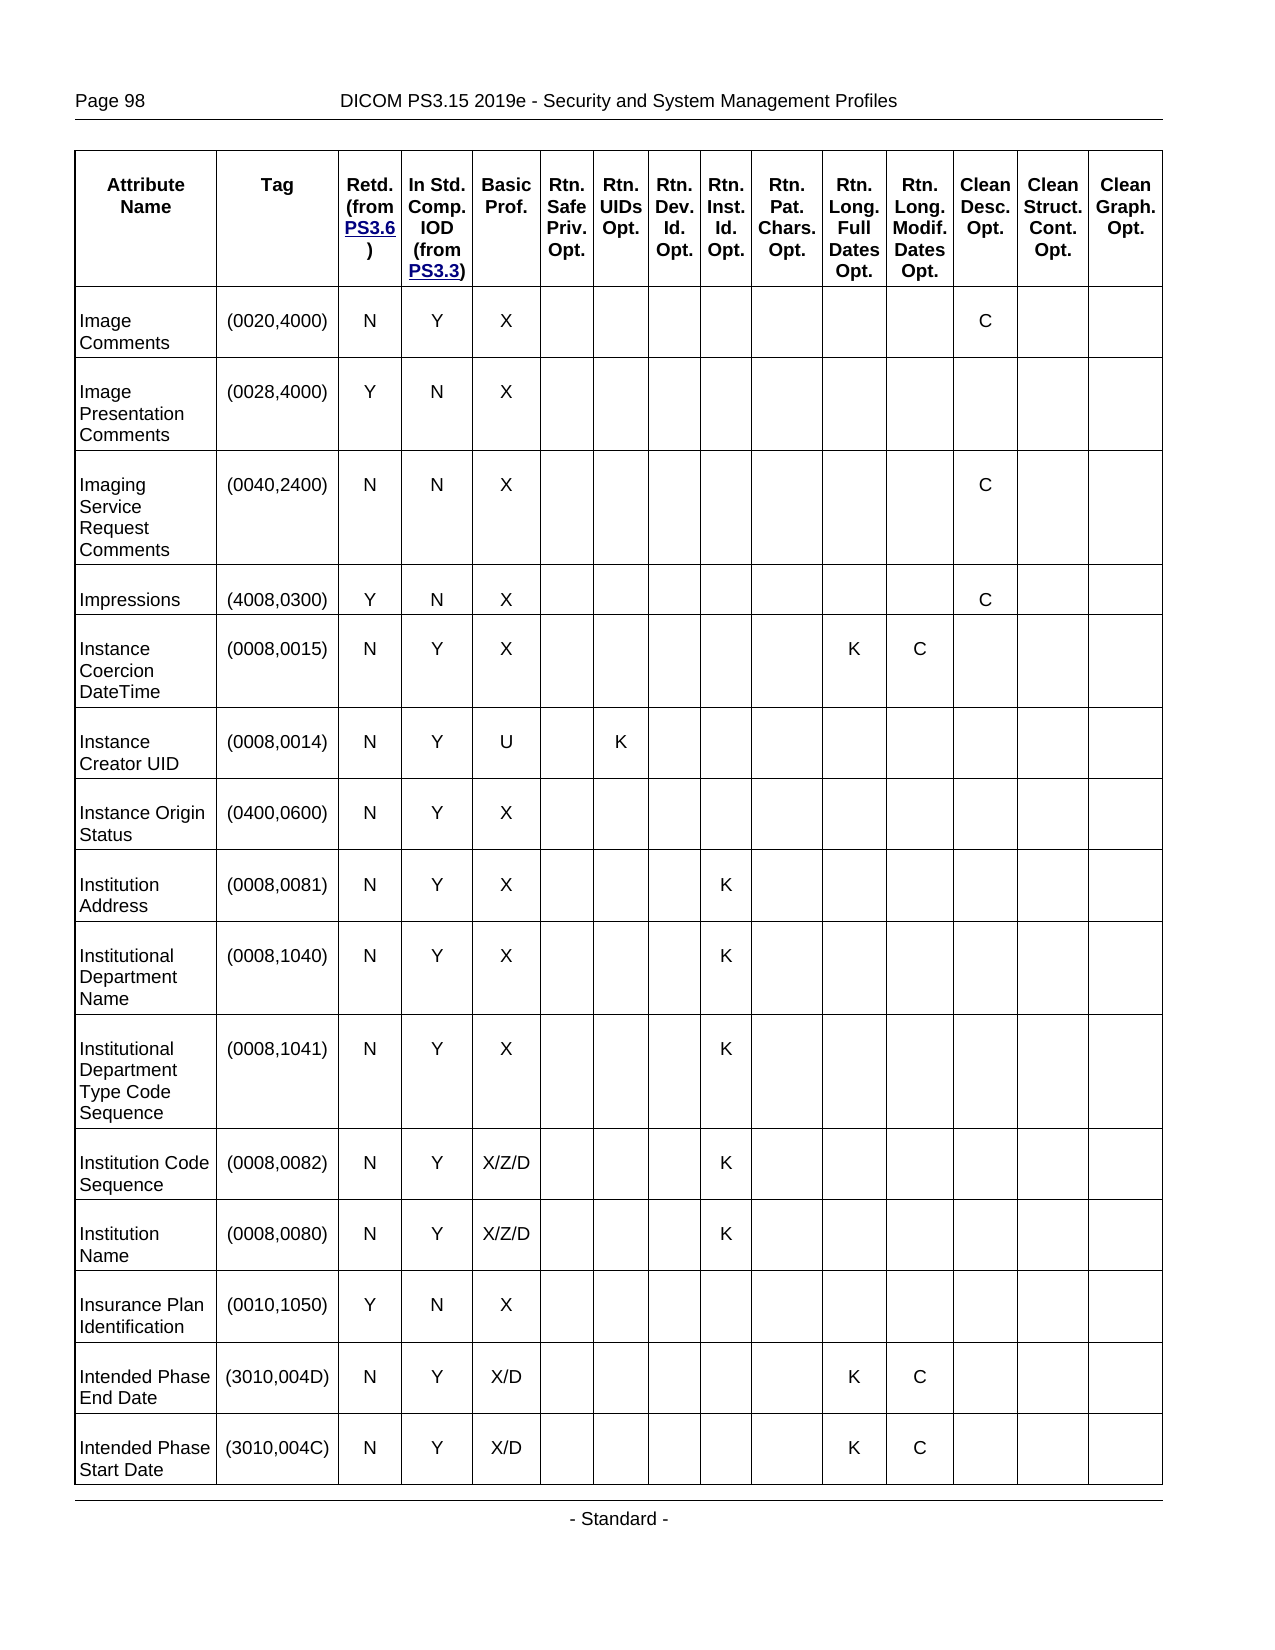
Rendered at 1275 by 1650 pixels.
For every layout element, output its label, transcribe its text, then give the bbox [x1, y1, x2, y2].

table_cell X [473, 1015, 540, 1128]
table_cell [594, 1271, 648, 1342]
table_cell [1018, 615, 1088, 707]
table_cell Y [402, 922, 472, 1013]
table_cell [1089, 1129, 1162, 1199]
table_cell [752, 565, 822, 614]
table_cell [954, 1414, 1017, 1484]
table_cell N [339, 708, 401, 778]
table_cell [1018, 1343, 1088, 1413]
table_cell [823, 850, 886, 921]
table_cell [541, 1343, 593, 1413]
table_cell [954, 1129, 1017, 1199]
table_cell [541, 1414, 593, 1484]
table_cell [649, 451, 700, 564]
table_cell [541, 922, 593, 1013]
table_header Rtn. Inst. Id. Opt. [701, 151, 751, 286]
table_cell [1089, 565, 1162, 614]
table_cell [701, 615, 751, 707]
table_cell [1089, 1343, 1162, 1413]
table_header Rtn. Long. Full Dates Opt. [823, 151, 886, 286]
table_cell [823, 708, 886, 778]
table_cell [649, 358, 700, 450]
table_header In Std. Comp. IOD (from PS3.3) [402, 151, 472, 286]
table_cell [752, 451, 822, 564]
table_cell [1018, 1015, 1088, 1128]
table_cell Institutional Department Type Code Sequence [76, 1015, 216, 1128]
table_cell [887, 779, 953, 849]
table_cell [752, 615, 822, 707]
table_cell [887, 922, 953, 1013]
table_cell (0008,1041) [217, 1015, 338, 1128]
table_cell Institution Name [76, 1200, 216, 1270]
table_cell [887, 1015, 953, 1128]
table_cell [1089, 922, 1162, 1013]
table_cell C [954, 451, 1017, 564]
table_cell [887, 1271, 953, 1342]
table_cell [701, 358, 751, 450]
table_cell X [473, 922, 540, 1013]
table_cell [1089, 1015, 1162, 1128]
table_cell Y [402, 1015, 472, 1128]
table_cell [954, 1200, 1017, 1270]
table_cell [541, 287, 593, 357]
table_cell [823, 287, 886, 357]
table_cell [823, 779, 886, 849]
table_cell [954, 708, 1017, 778]
table_cell (0008,0080) [217, 1200, 338, 1270]
table_cell [541, 1015, 593, 1128]
table_cell [701, 1414, 751, 1484]
table_cell [649, 1271, 700, 1342]
table_cell [649, 1015, 700, 1128]
table_cell Instance Coercion DateTime [76, 615, 216, 707]
table_cell [1018, 1200, 1088, 1270]
table_cell [954, 1015, 1017, 1128]
table_cell N [402, 565, 472, 614]
table_cell X [473, 779, 540, 849]
table_cell C [887, 1343, 953, 1413]
table_cell U [473, 708, 540, 778]
table_cell K [701, 850, 751, 921]
table_cell [752, 708, 822, 778]
table_cell X [473, 287, 540, 357]
table_cell [887, 451, 953, 564]
table_cell [594, 1414, 648, 1484]
table_cell C [887, 1414, 953, 1484]
table_cell (3010,004C) [217, 1414, 338, 1484]
table_cell (0400,0600) [217, 779, 338, 849]
table_cell [752, 1015, 822, 1128]
table_cell [649, 708, 700, 778]
table_cell K [823, 1343, 886, 1413]
table_cell N [339, 922, 401, 1013]
table_cell [823, 922, 886, 1013]
table_cell N [339, 1129, 401, 1199]
table_cell [594, 850, 648, 921]
table_cell [954, 1343, 1017, 1413]
table_cell [752, 358, 822, 450]
table_header Rtn. Safe Priv. Opt. [541, 151, 593, 286]
table_cell Instance Creator UID [76, 708, 216, 778]
table_cell [701, 1343, 751, 1413]
table_cell X [473, 1271, 540, 1342]
table_cell N [339, 1414, 401, 1484]
table_cell (3010,004D) [217, 1343, 338, 1413]
table_cell X [473, 850, 540, 921]
table_cell K [701, 922, 751, 1013]
table_header Attribute Name [76, 151, 216, 286]
table_cell Y [402, 615, 472, 707]
table_cell [701, 451, 751, 564]
table_cell [954, 850, 1017, 921]
table_cell [649, 1343, 700, 1413]
table_cell X/Z/D [473, 1129, 540, 1199]
table_cell [1018, 358, 1088, 450]
table_cell (0008,0015) [217, 615, 338, 707]
table_cell [594, 615, 648, 707]
table_cell [541, 358, 593, 450]
table_cell [887, 850, 953, 921]
table_cell Image Comments [76, 287, 216, 357]
table_cell Intended Phase Start Date [76, 1414, 216, 1484]
table_cell Y [402, 779, 472, 849]
table_cell (4008,0300) [217, 565, 338, 614]
table_cell [887, 1200, 953, 1270]
table_cell [594, 1015, 648, 1128]
table_cell Y [402, 1343, 472, 1413]
table_cell [594, 1200, 648, 1270]
table_cell [823, 1129, 886, 1199]
table_cell [1018, 1129, 1088, 1199]
table_cell Institutional Department Name [76, 922, 216, 1013]
table_header Basic Prof. [473, 151, 540, 286]
table_cell [701, 708, 751, 778]
table_cell [1089, 779, 1162, 849]
table_header Rtn. Pat. Chars. Opt. [752, 151, 822, 286]
table_cell N [339, 451, 401, 564]
table_cell [823, 358, 886, 450]
table_cell [649, 287, 700, 357]
table_cell K [701, 1015, 751, 1128]
table_cell X [473, 565, 540, 614]
table_cell N [339, 850, 401, 921]
table_cell Intended Phase End Date [76, 1343, 216, 1413]
table_cell Imaging Service Request Comments [76, 451, 216, 564]
table_cell [1018, 565, 1088, 614]
table_cell [1089, 451, 1162, 564]
table_cell [594, 565, 648, 614]
table_cell [649, 565, 700, 614]
table_cell K [701, 1200, 751, 1270]
table_cell [752, 922, 822, 1013]
table_cell [1018, 850, 1088, 921]
table_cell Y [402, 850, 472, 921]
table_cell [649, 779, 700, 849]
table_cell [541, 1200, 593, 1270]
table_cell [594, 1343, 648, 1413]
table_cell [649, 1129, 700, 1199]
table_cell [752, 1271, 822, 1342]
table_cell X [473, 358, 540, 450]
table_cell Instance Origin Status [76, 779, 216, 849]
table_cell (0040,2400) [217, 451, 338, 564]
table_cell [752, 779, 822, 849]
table_cell [541, 779, 593, 849]
table_cell [541, 1271, 593, 1342]
table_header Retd. (from PS3.6) [339, 151, 401, 286]
table_cell [594, 922, 648, 1013]
table_cell N [402, 451, 472, 564]
table_cell N [339, 1343, 401, 1413]
table_cell [594, 451, 648, 564]
table_cell C [954, 287, 1017, 357]
table_cell (0008,0082) [217, 1129, 338, 1199]
table_cell [594, 287, 648, 357]
table_cell [1018, 287, 1088, 357]
table_header Clean Graph. Opt. [1089, 151, 1162, 286]
table_cell [752, 1129, 822, 1199]
table_cell Y [402, 1200, 472, 1270]
table_cell Y [402, 1129, 472, 1199]
table_cell K [701, 1129, 751, 1199]
table_cell [887, 565, 953, 614]
table_cell Y [402, 1414, 472, 1484]
table_cell [649, 922, 700, 1013]
table_cell [887, 287, 953, 357]
table_cell Institution Code Sequence [76, 1129, 216, 1199]
table_cell Image Presentation Comments [76, 358, 216, 450]
table_cell [823, 1015, 886, 1128]
table_cell [1089, 1271, 1162, 1342]
table_cell X/D [473, 1414, 540, 1484]
table_cell K [594, 708, 648, 778]
table_cell X [473, 615, 540, 707]
table_cell [1018, 1271, 1088, 1342]
table_cell [887, 708, 953, 778]
table_header Rtn. UIDs Opt. [594, 151, 648, 286]
table_cell (0020,4000) [217, 287, 338, 357]
table_cell Impressions [76, 565, 216, 614]
table_cell [594, 358, 648, 450]
table_cell N [339, 287, 401, 357]
table_cell N [339, 779, 401, 849]
table_cell [649, 615, 700, 707]
table_cell Insurance Plan Identification [76, 1271, 216, 1342]
table_cell [541, 850, 593, 921]
table_cell [541, 1129, 593, 1199]
table_cell (0008,1040) [217, 922, 338, 1013]
table_cell X/D [473, 1343, 540, 1413]
table_cell Y [339, 358, 401, 450]
table_cell [823, 565, 886, 614]
table_cell [701, 779, 751, 849]
table_cell [887, 1129, 953, 1199]
table_cell X/Z/D [473, 1200, 540, 1270]
table_cell [1018, 1414, 1088, 1484]
table_cell C [887, 615, 953, 707]
table_cell (0028,4000) [217, 358, 338, 450]
table_cell Y [339, 1271, 401, 1342]
table_cell [541, 451, 593, 564]
table_cell [954, 358, 1017, 450]
table_cell N [339, 1200, 401, 1270]
table_cell [649, 1200, 700, 1270]
table_cell [1089, 358, 1162, 450]
table_cell [823, 1200, 886, 1270]
table_cell [649, 850, 700, 921]
table_cell [701, 565, 751, 614]
table_cell [752, 1343, 822, 1413]
table_cell [594, 1129, 648, 1199]
table_cell [752, 850, 822, 921]
table_cell [1089, 287, 1162, 357]
table_cell [701, 287, 751, 357]
table_cell [1018, 779, 1088, 849]
table_cell [752, 287, 822, 357]
table_cell [954, 779, 1017, 849]
table_cell [1089, 1200, 1162, 1270]
table_cell [541, 565, 593, 614]
table_cell [823, 451, 886, 564]
table_cell C [954, 565, 1017, 614]
table_cell [1018, 708, 1088, 778]
table_cell K [823, 1414, 886, 1484]
table_cell (0010,1050) [217, 1271, 338, 1342]
table_cell [1018, 922, 1088, 1013]
table_cell [594, 779, 648, 849]
table_header Clean Struct. Cont. Opt. [1018, 151, 1088, 286]
table_cell [954, 922, 1017, 1013]
table_cell X [473, 451, 540, 564]
table_header Tag [217, 151, 338, 286]
table_cell [954, 615, 1017, 707]
table_cell N [339, 615, 401, 707]
table_cell [1089, 1414, 1162, 1484]
table_cell N [339, 1015, 401, 1128]
table_cell [1018, 451, 1088, 564]
table_header Rtn. Long. Modif. Dates Opt. [887, 151, 953, 286]
table_cell N [402, 1271, 472, 1342]
table_cell [752, 1414, 822, 1484]
table_cell (0008,0081) [217, 850, 338, 921]
table_header Clean Desc. Opt. [954, 151, 1017, 286]
table_cell [954, 1271, 1017, 1342]
table_cell (0008,0014) [217, 708, 338, 778]
table_cell [752, 1200, 822, 1270]
table_cell [1089, 708, 1162, 778]
table_cell [1089, 615, 1162, 707]
table_cell K [823, 615, 886, 707]
table_cell [649, 1414, 700, 1484]
table_cell N [402, 358, 472, 450]
table_cell Y [402, 287, 472, 357]
table_cell Y [339, 565, 401, 614]
table_cell Institution Address [76, 850, 216, 921]
table_cell [701, 1271, 751, 1342]
table_header Rtn. Dev. Id. Opt. [649, 151, 700, 286]
table_cell [541, 615, 593, 707]
table_cell [541, 708, 593, 778]
table_cell [887, 358, 953, 450]
table_cell Y [402, 708, 472, 778]
table_cell [823, 1271, 886, 1342]
table_cell [1089, 850, 1162, 921]
